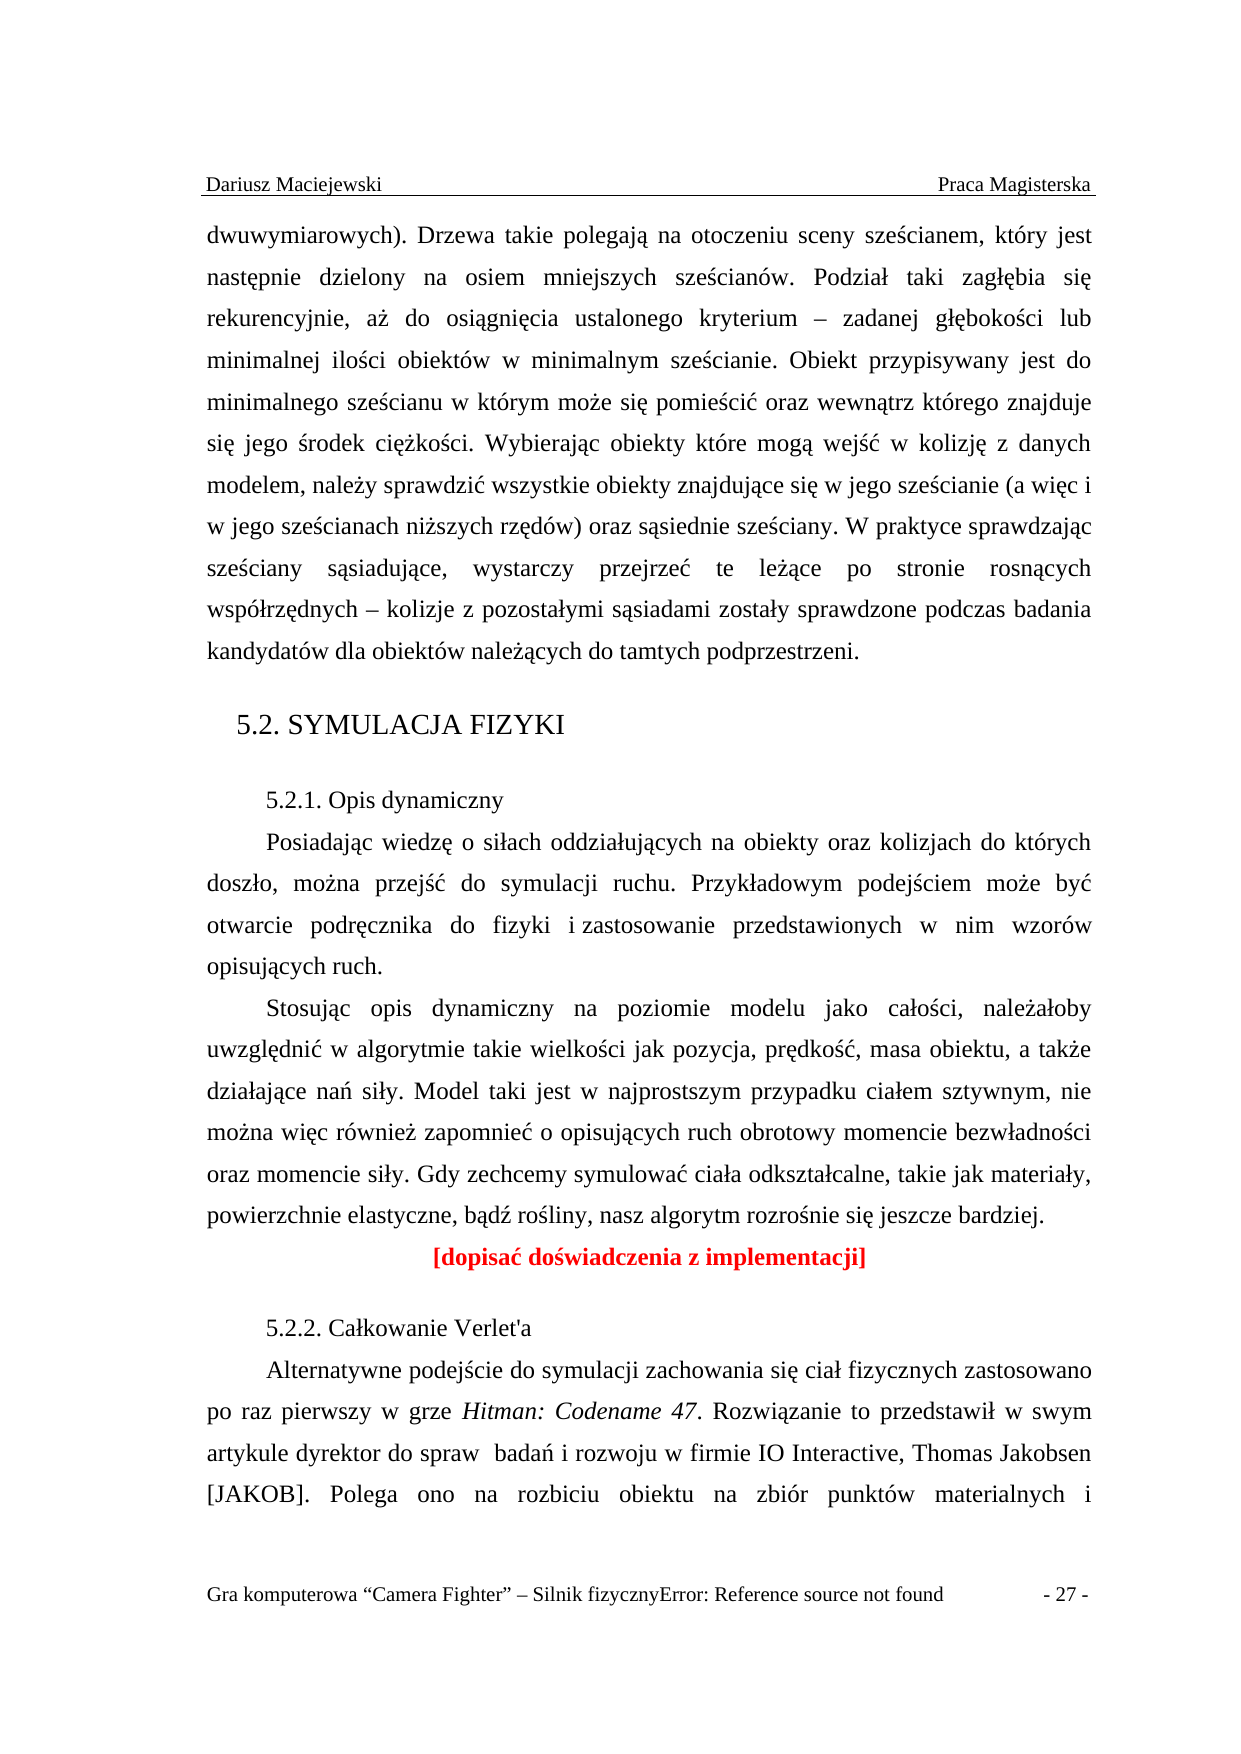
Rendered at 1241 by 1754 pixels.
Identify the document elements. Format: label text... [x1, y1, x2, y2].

subtitle Symulacja fizyki [207, 708, 1092, 740]
text dwuwymiarowych). Drzewa takie polegają na otoczeniu sceny sześcianem, który jest następnie dzielony na osiem mniejszych sześcianów. Podział taki zagłębia się rekurencyjnie, aż do osiągnięcia ustalonego kryterium – zadanej głębokości lub minimalnej ilości obiektów w minimalnym sześcianie. Obiekt przypisywany jest do minimalnego sześcianu w którym może się pomieścić oraz wewnątrz którego znajduje się jego środek ciężkości. Wybierając obiekty które mogą wejść w kolizję z danych modelem, należy sprawdzić wszystkie obiekty znajdujące się w jego sześcianie (a więc i w jego sześcianach niższych rzędów) oraz sąsiednie sześciany. W praktyce sprawdzając sześciany sąsiadujące, wystarczy przejrzeć te leżące po stronie rosnących współrzędnych – kolizje z pozostałymi sąsiadami zostały sprawdzone podczas badania kandydatów dla obiektów należących do tamtych podprzestrzeni. [207, 221, 1092, 665]
text [dopisać doświadczenia z implementacji] [207, 1243, 1092, 1271]
subtitle Całkowanie Verlet'a [207, 1314, 1092, 1342]
text Posiadając wiedzę o siłach oddziałujących na obiekty oraz kolizjach do których doszło, można przejść do symulacji ruchu. Przykładowym podejściem może być otwarcie podręcznika do fizyki i zastosowanie przedstawionych w nim wzorów opisujących ruch. [207, 828, 1092, 980]
subtitle Opis dynamiczny [207, 786, 1092, 814]
text Stosując opis dynamiczny na poziomie modelu jako całości, należałoby uwzględnić w algorytmie takie wielkości jak pozycja, prędkość, masa obiektu, a także działające nań siły. Model taki jest w najprostszym przypadku ciałem sztywnym, nie można więc również zapomnieć o opisujących ruch obrotowy momencie bezwładności oraz momencie siły. Gdy zechcemy symulować ciała odkształcalne, takie jak materiały, powierzchnie elastyczne, bądź rośliny, nasz algorytm rozrośnie się jeszcze bardziej. [207, 994, 1092, 1229]
text Alternatywne podejście do symulacji zachowania się ciał fizycznych zastosowano po raz pierwszy w grze Hitman: Codename 47. Rozwiązanie to przedstawił w swym artykule dyrektor do spraw badań i rozwoju w firmie IO Interactive, Thomas Jakobsen [JAKOB]. Polega ono na rozbiciu obiektu na zbiór punktów materialnych i [207, 1356, 1092, 1508]
